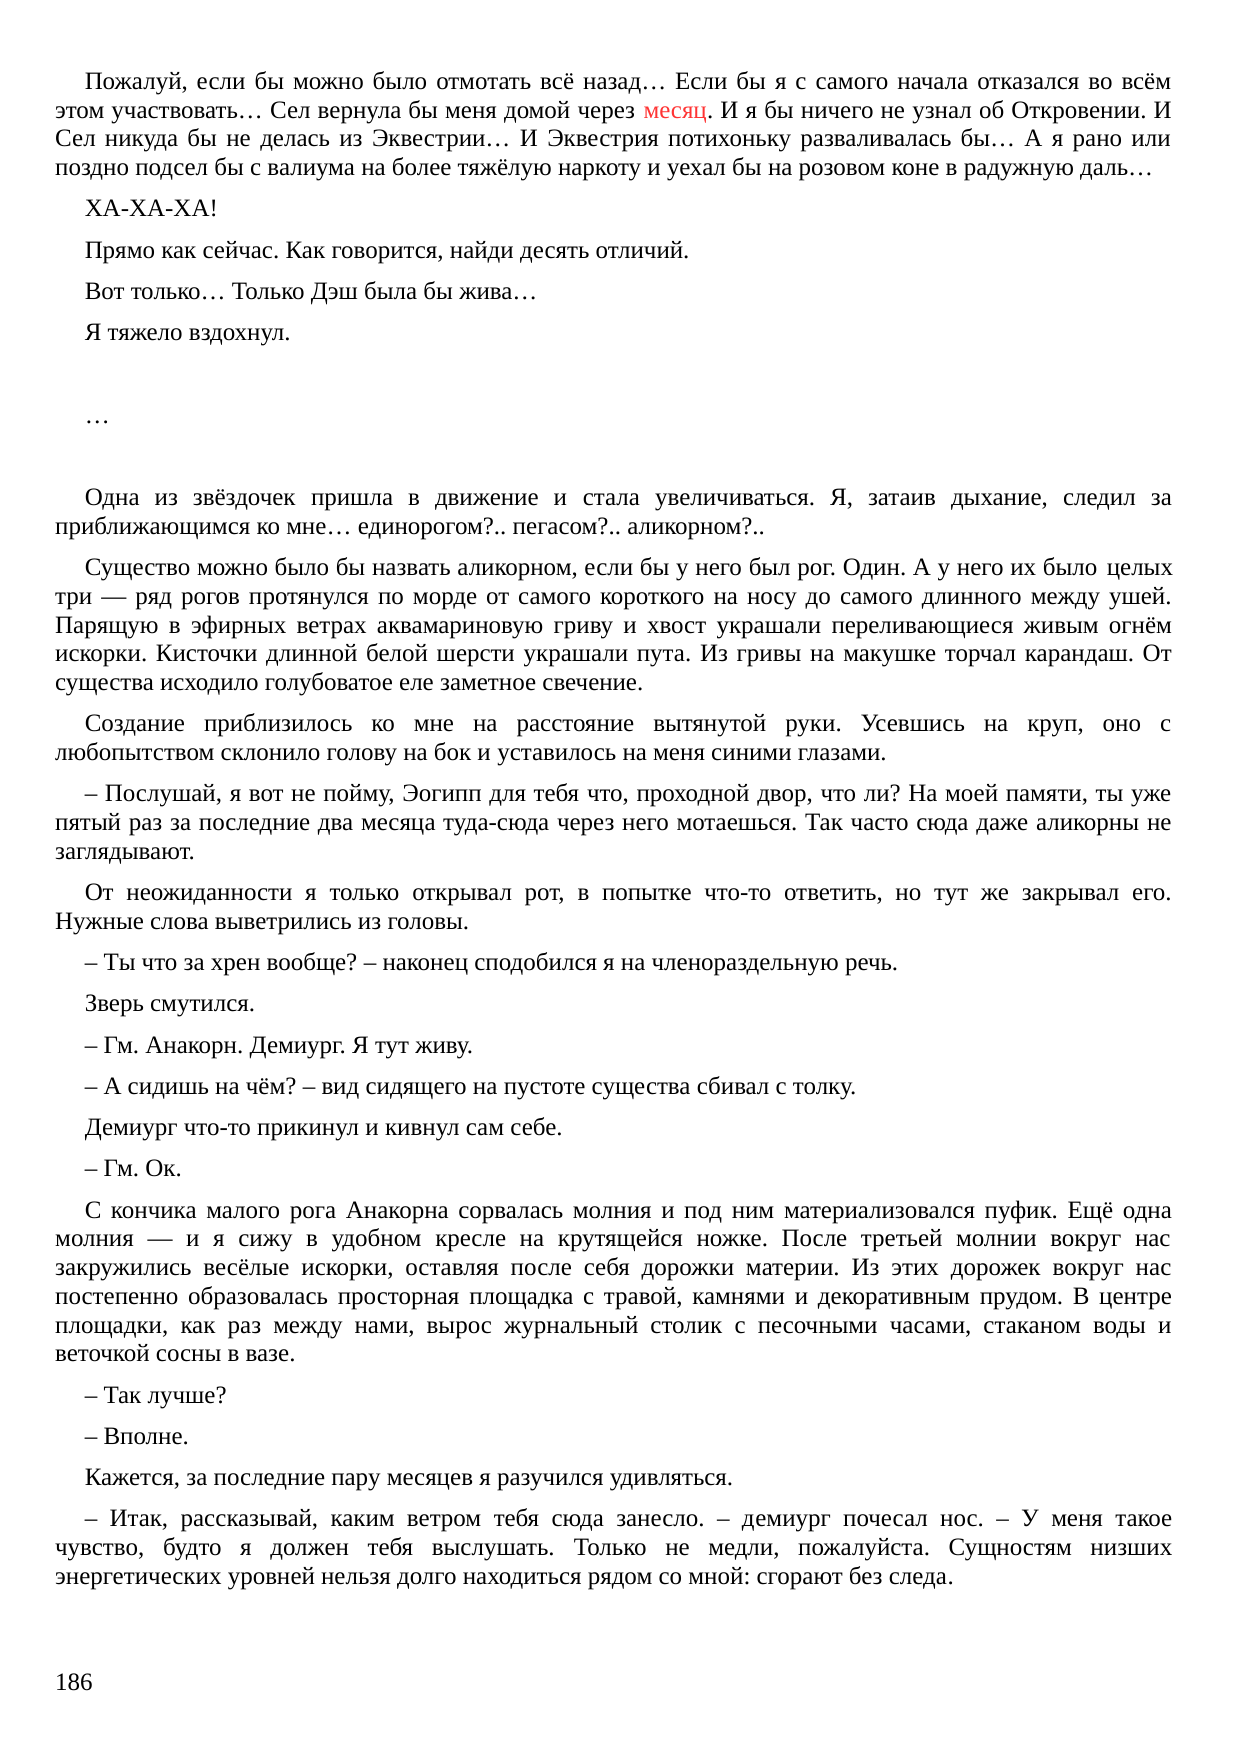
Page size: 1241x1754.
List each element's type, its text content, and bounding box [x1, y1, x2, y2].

text – Ты что за хрен вообще? – наконец сподобился я на членораздельную речь. [55, 947, 1173, 976]
text Демиург что-то прикинул и кивнул сам себе. [55, 1112, 1173, 1141]
text – Итак, рассказывай, каким ветром тебя сюда занесло. – демиург почесал нос. – У меня такое чувство, будто я должен тебя выслушать. Только не медли, пожалуйста. Сущностям низших энергетических уровней нельзя долго находиться рядом со мной: сгорают без следа. [55, 1503, 1173, 1590]
text – Послушай, я вот не пойму, Эогипп для тебя что, проходной двор, что ли? На моей памяти, ты уже пятый раз за последние два месяца туда-сюда через него мотаешься. Так часто сюда даже аликорны не заглядывают. [55, 778, 1173, 865]
text Существо можно было бы назвать аликорном, если бы у него был рог. Один. А у него их было целых три — ряд рогов протянулся по морде от самого короткого на носу до самого длинного между ушей. Парящую в эфирных ветрах аквамариновую гриву и хвост украшали переливающиеся живым огнём искорки. Кисточки длинной белой шерсти украшали пута. Из гривы на макушке торчал карандаш. От существа исходило голубоватое еле заметное свечение. [55, 552, 1173, 696]
text … [55, 400, 1173, 428]
text От неожиданности я только открывал рот, в попытке что-то ответить, но тут же закрывал его. Нужные слова выветрились из головы. [55, 877, 1173, 935]
text ХА-ХА-ХА! [55, 193, 1173, 222]
text Пожалуй, если бы можно было отмотать всё назад… Если бы я с самого начала отказался во всём этом участвовать… Сел вернула бы меня домой через месяц. И я бы ничего не узнал об Откровении. И Сел никуда бы не делась из Эквестрии… И Эквестрия потихоньку разваливалась бы… А я рано или поздно подсел бы с валиума на более тяжёлую наркоту и уехал бы на розовом коне в радужную даль… [55, 66, 1173, 181]
text – Гм. Ок. [55, 1153, 1173, 1182]
text – Гм. Анакорн. Демиург. Я тут живу. [55, 1030, 1173, 1058]
text – Вполне. [55, 1421, 1173, 1450]
text С кончика малого рога Анакорна сорвалась молния и под ним материализовался пуфик. Ещё одна молния — и я сижу в удобном кресле на крутящейся ножке. После третьей молнии вокруг нас закружились весёлые искорки, оставляя после себя дорожки материи. Из этих дорожек вокруг нас постепенно образовалась просторная площадка с травой, камнями и декоративным прудом. В центре площадки, как раз между нами, вырос журнальный столик с песочными часами, стаканом воды и веточкой сосны в вазе. [55, 1195, 1173, 1367]
text Вот только… Только Дэш была бы жива… [55, 276, 1173, 305]
text – Так лучше? [55, 1380, 1173, 1408]
text Создание приблизилось ко мне на расстояние вытянутой руки. Усевшись на круп, оно с любопытством склонило голову на бок и уставилось на меня синими глазами. [55, 708, 1173, 766]
text Одна из звёздочек пришла в движение и стала увеличиваться. Я, затаив дыхание, следил за приближающимся ко мне… единорогом?.. пегасом?.. аликорном?.. [55, 482, 1173, 540]
text Кажется, за последние пару месяцев я разучился удивляться. [55, 1462, 1173, 1491]
text Прямо как сейчас. Как говорится, найди десять отличий. [55, 235, 1173, 263]
text – А сидишь на чём? – вид сидящего на пустоте существа сбивал с толку. [55, 1071, 1173, 1100]
text Я тяжело вздохнул. [55, 317, 1173, 346]
text Зверь смутился. [55, 988, 1173, 1017]
